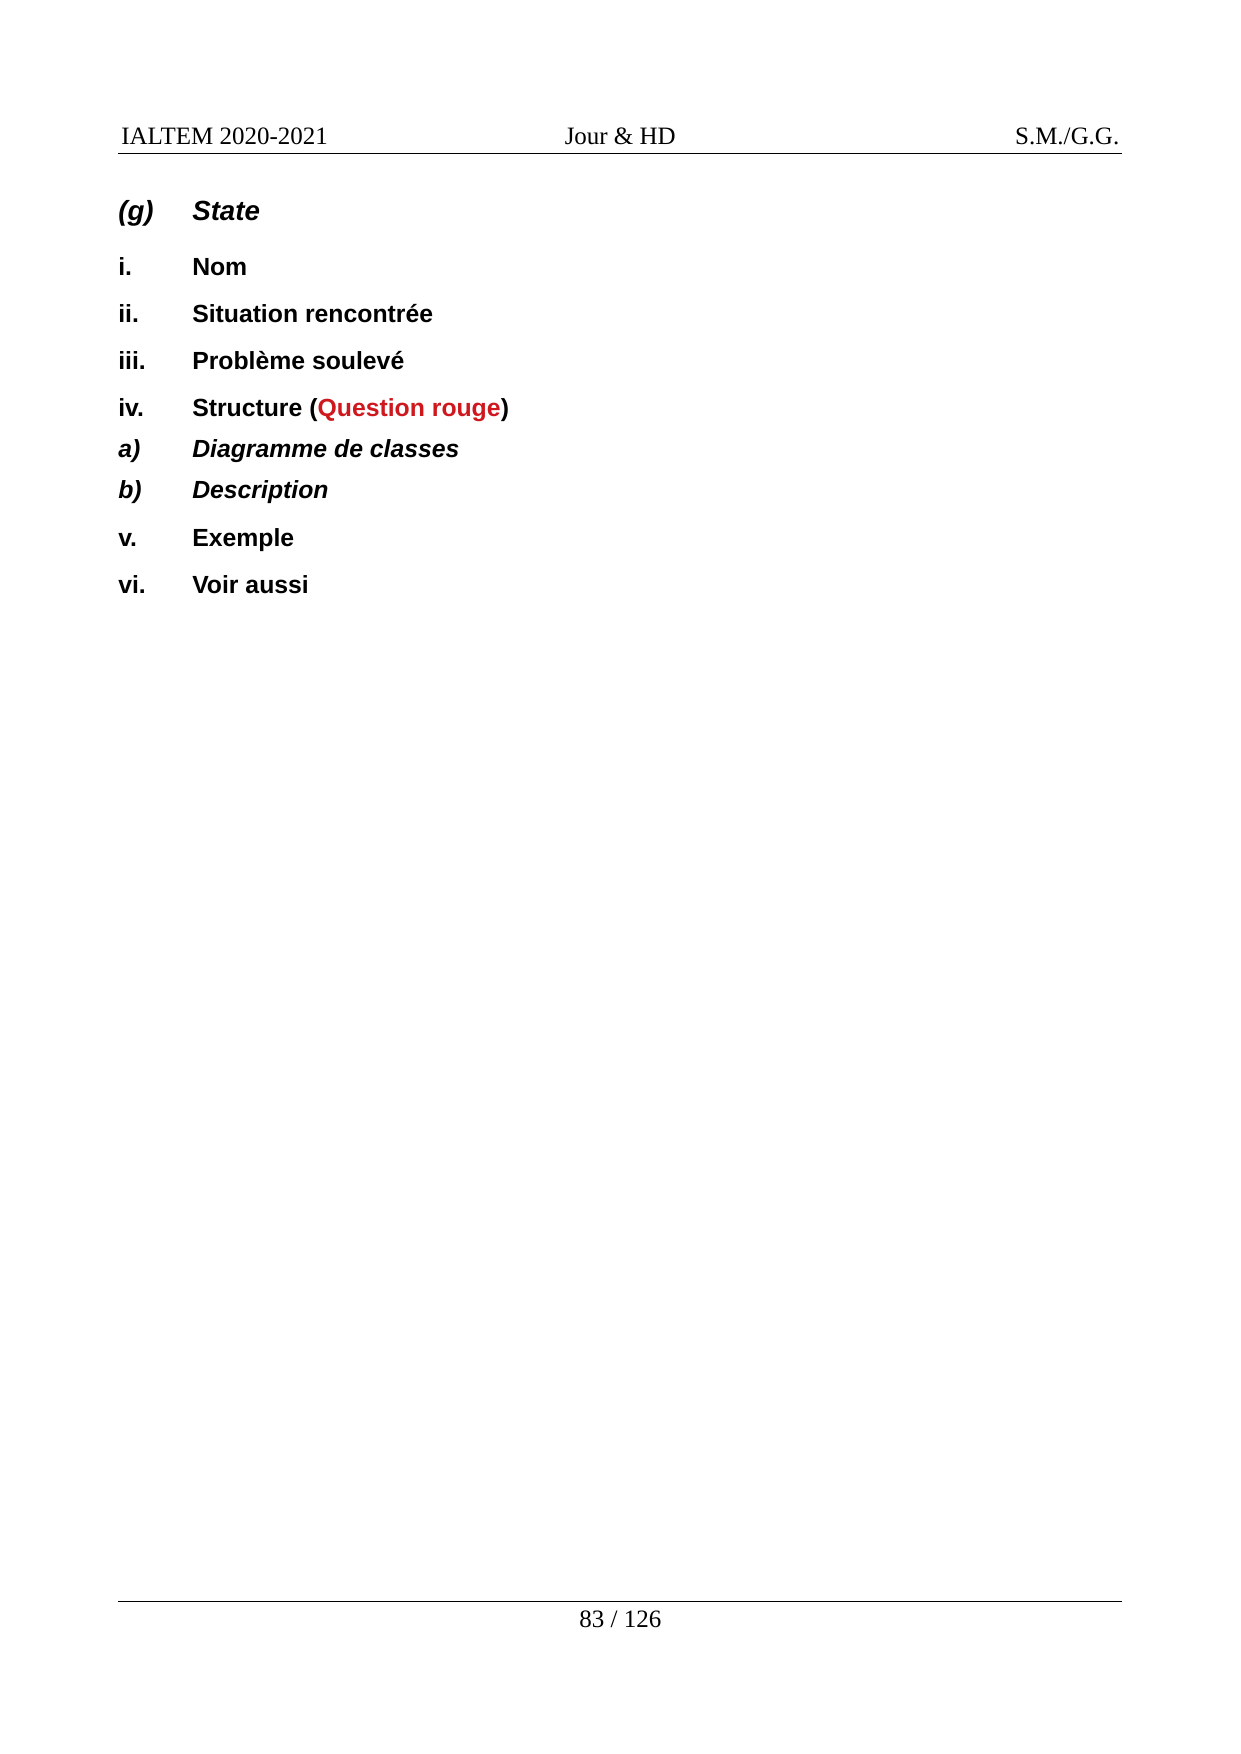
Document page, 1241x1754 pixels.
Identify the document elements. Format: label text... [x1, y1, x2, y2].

subtitle Problème soulevé [118, 346, 1122, 375]
subtitle Nom [118, 252, 1122, 280]
subtitle State [118, 195, 1122, 227]
subtitle Structure (Question rouge) [118, 393, 1122, 422]
subtitle Description [118, 476, 1122, 504]
subtitle Situation rencontrée [118, 299, 1122, 327]
subtitle Diagramme de classes [118, 434, 1122, 463]
subtitle Voir aussi [118, 570, 1122, 599]
subtitle Exemple [118, 523, 1122, 551]
